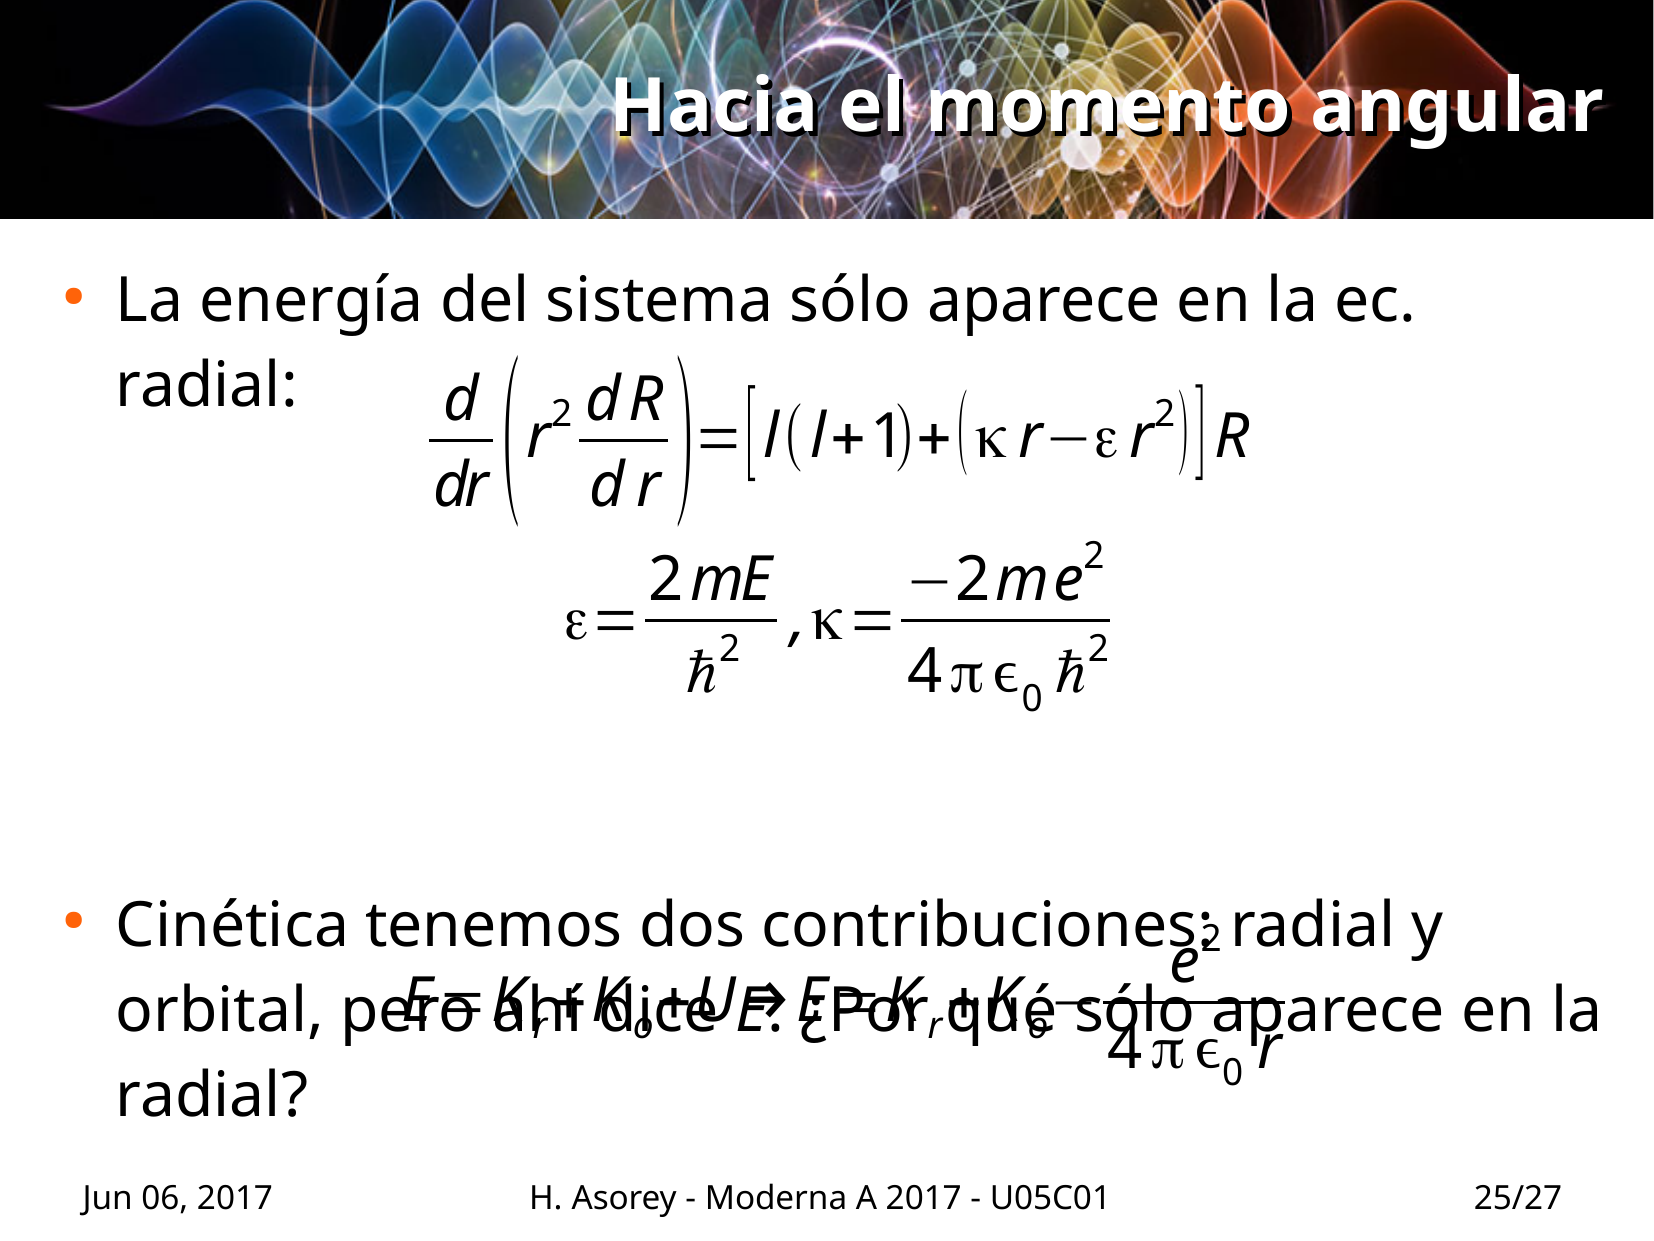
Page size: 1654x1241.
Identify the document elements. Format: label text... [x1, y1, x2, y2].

list La energía del sistema sólo aparece en la ec. radial: Cinética tenemos dos contribuciones: radial y orbital, pero ahí dice E. ¿Por qué sólo aparece en la radial? [45, 255, 1606, 1156]
chart [420, 351, 1257, 721]
chart [393, 915, 1294, 1096]
picture [0, 0, 1654, 219]
title Hacia el momento angular [45, 15, 1606, 191]
